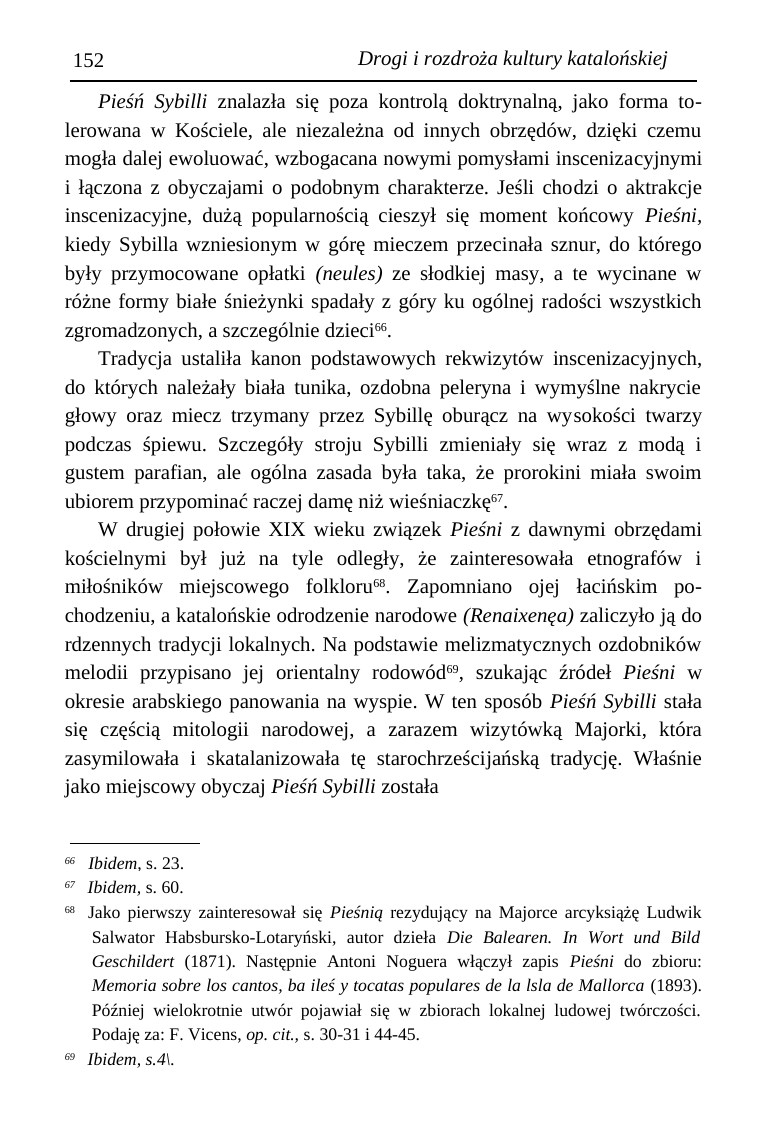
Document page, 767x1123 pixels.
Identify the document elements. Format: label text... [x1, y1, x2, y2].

text W drugiej połowie XIX wieku związek Pieśni z dawnymi obrzęda­mi kościelnymi był już na tyle odległy, że zainteresowała etnografów i miłośników miejscowego folkloru68. Zapomniano ojej łacińskim po­chodzeniu, a katalońskie odrodzenie narodowe (Renaixenęa) zaliczyło ją do rdzennych tradycji lokalnych. Na podstawie melizmatycznych ozdobników melodii przypisano jej orientalny rodowód69, szukając źró­deł Pieśni w okresie arabskiego panowania na wyspie. W ten sposób Pieśń Sybilli stała się częścią mitologii narodowej, a zarazem wizy­tówką Majorki, która zasymilowała i skatalanizowała tę starochrześci­jańską tradycję. Właśnie jako miejscowy obyczaj Pieśń Sybilli została [64, 517, 702, 798]
text 67 Ibidem, s. 60. [64, 877, 702, 895]
text 152 [69, 48, 107, 72]
text Tradycja ustaliła kanon podstawowych rekwizytów inscenizacyj­nych, do których należały biała tunika, ozdobna peleryna i wymyślne nakrycie głowy oraz miecz trzymany przez Sybillę oburącz na wy­sokości twarzy podczas śpiewu. Szczegóły stroju Sybilli zmieniały się wraz z modą i gustem parafian, ale ogólna zasada była taka, że prorokini miała swoim ubiorem przypominać raczej damę niż wieś­niaczkę67. [64, 346, 702, 513]
text 68 Jako pierwszy zainteresował się Pieśnią rezydujący na Majorce arcyksiążę Ludwik Salwator Habsbursko-Lotaryński, autor dzieła Die Balearen. In Wort und Bild Geschildert (1871). Następnie Antoni Noguera włączył zapis Pieśni do zbioru: Memoria sobre los cantos, ba ileś y tocatas populares de la lsla de Mallorca (1893). Później wielokrotnie utwór pojawiał się w zbiorach lokalnej ludowej twórczości. Podaję za: F. Vicens, op. cit., s. 30-31 i 44-45. [64, 902, 702, 1044]
text 66 Ibidem, s. 23. [64, 853, 702, 871]
text 69 Ibidem, s.4\. [64, 1049, 702, 1069]
text Drogi i rozdroża kultury katalońskiej [358, 46, 701, 70]
text Pieśń Sybilli znalazła się poza kontrolą doktrynalną, jako forma to­lerowana w Kościele, ale niezależna od innych obrzędów, dzięki czemu mogła dalej ewoluować, wzbogacana nowymi pomysłami insceniza­cyjnymi i łączona z obyczajami o podobnym charakterze. Jeśli cho­dzi o aktrakcje inscenizacyjne, dużą popularnością cieszył się moment końcowy Pieśni, kiedy Sybilla wzniesionym w górę mieczem przeci­nała sznur, do którego były przymocowane opłatki (neules) ze słodkiej masy, a te wycinane w różne formy białe śnieżynki spadały z góry ku ogólnej radości wszystkich zgromadzonych, a szczególnie dzieci66. [64, 89, 702, 342]
